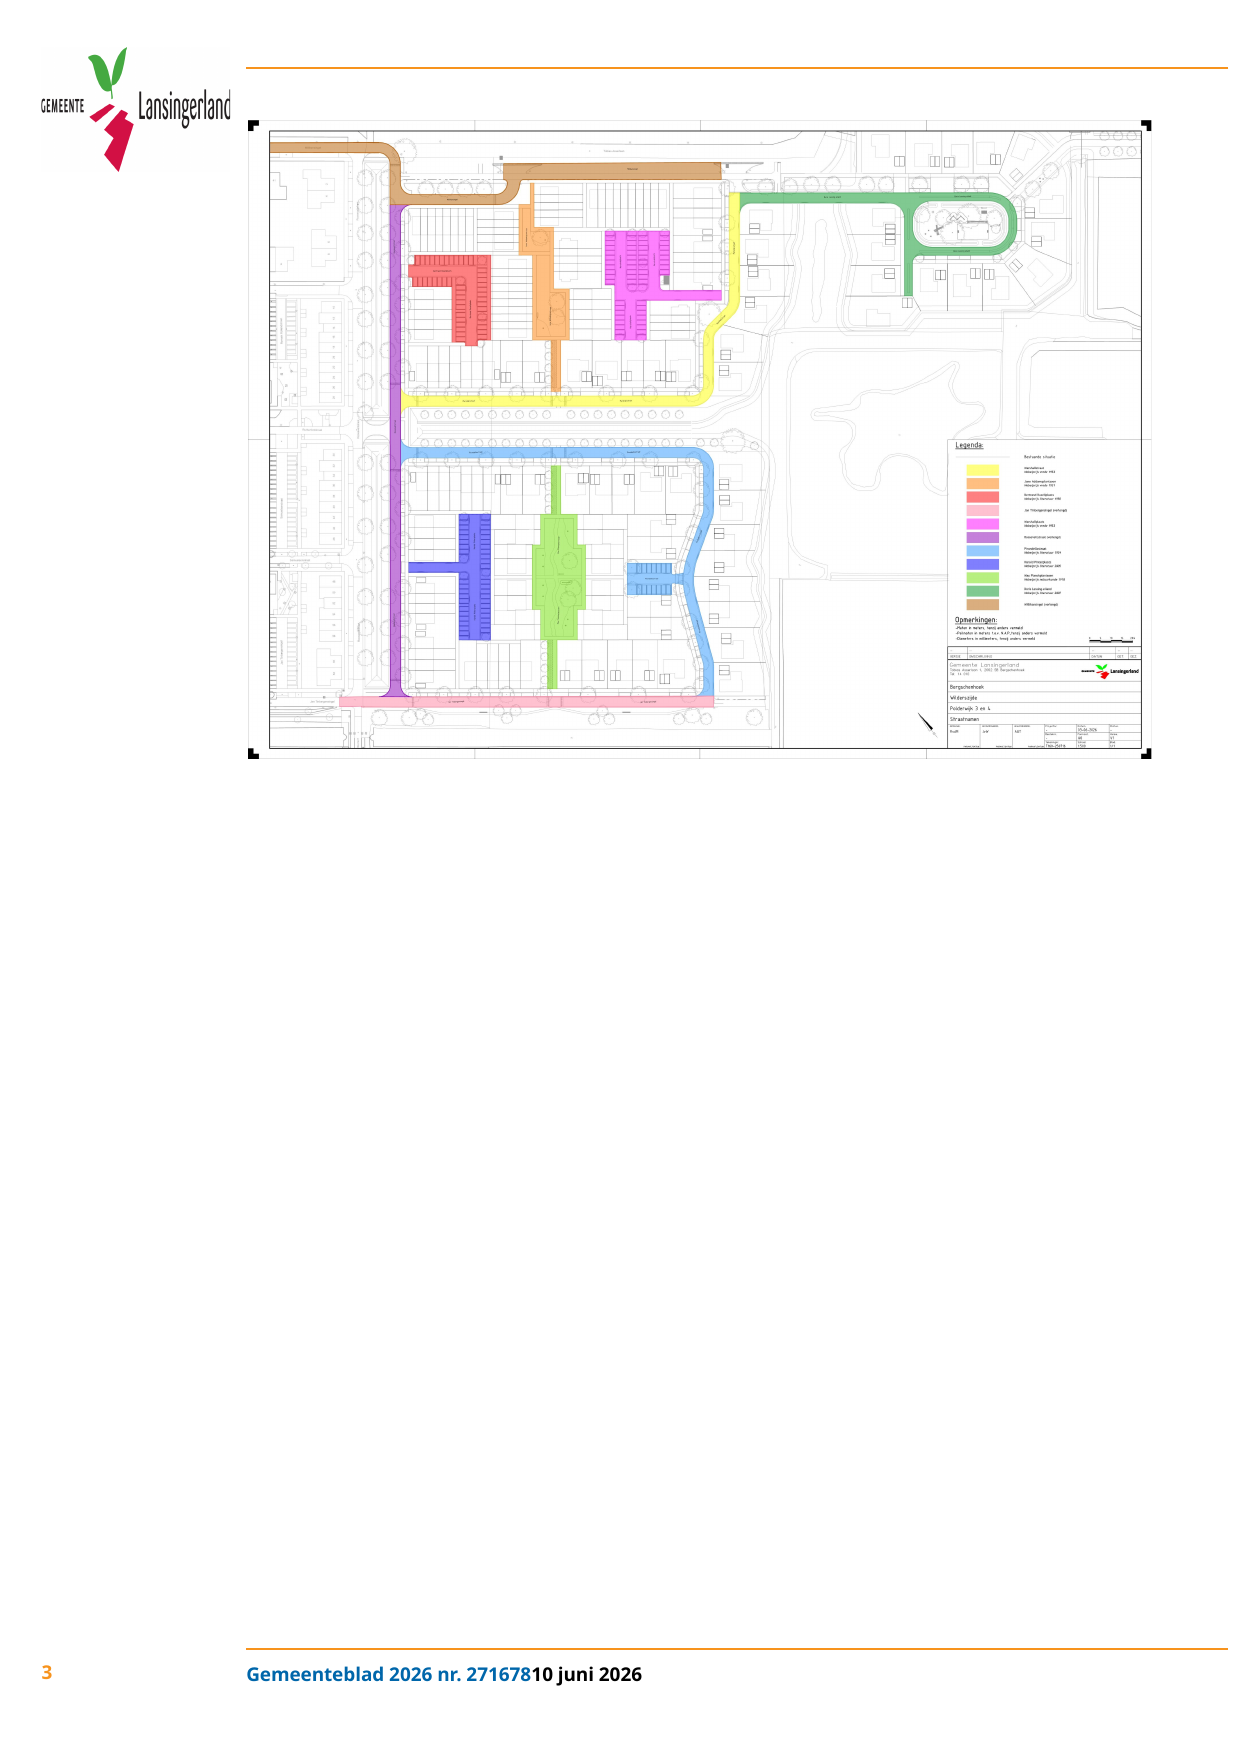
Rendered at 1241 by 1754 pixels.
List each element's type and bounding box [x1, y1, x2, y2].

picture [248, 120, 1152, 759]
picture [41, 47, 231, 172]
